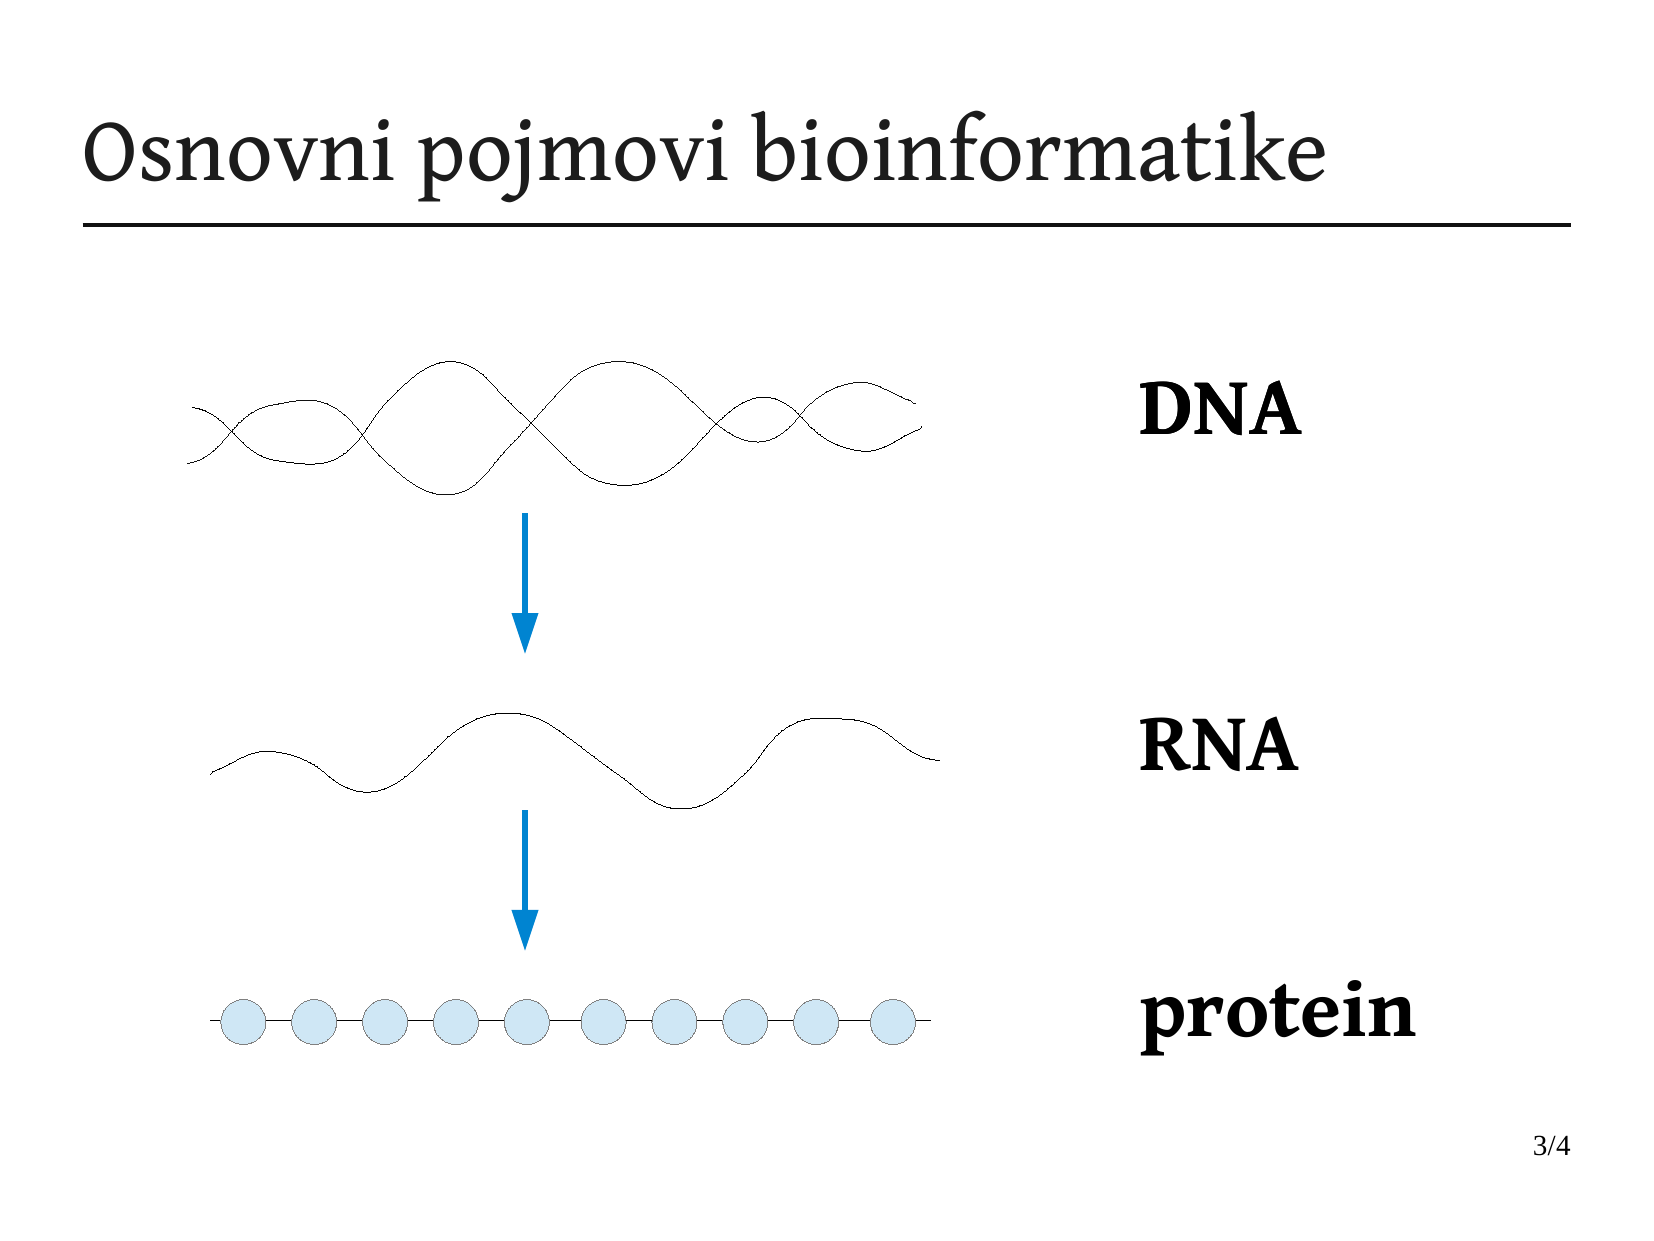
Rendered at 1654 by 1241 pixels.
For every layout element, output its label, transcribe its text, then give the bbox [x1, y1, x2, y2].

text_box [291, 999, 337, 1045]
text_box RNA [1125, 690, 1396, 802]
text_box [870, 999, 916, 1045]
text_box [504, 999, 550, 1045]
text_box [581, 999, 627, 1045]
text_box [793, 999, 839, 1045]
title Osnovni pojmovi bioinformatike [82, 49, 1571, 257]
text_box protein [1125, 956, 1456, 1086]
text_box DNA [1125, 354, 1396, 466]
text_box [220, 999, 266, 1045]
text_box [651, 999, 697, 1045]
text_box [362, 999, 408, 1045]
text_box [433, 999, 479, 1045]
text_box [722, 999, 768, 1045]
